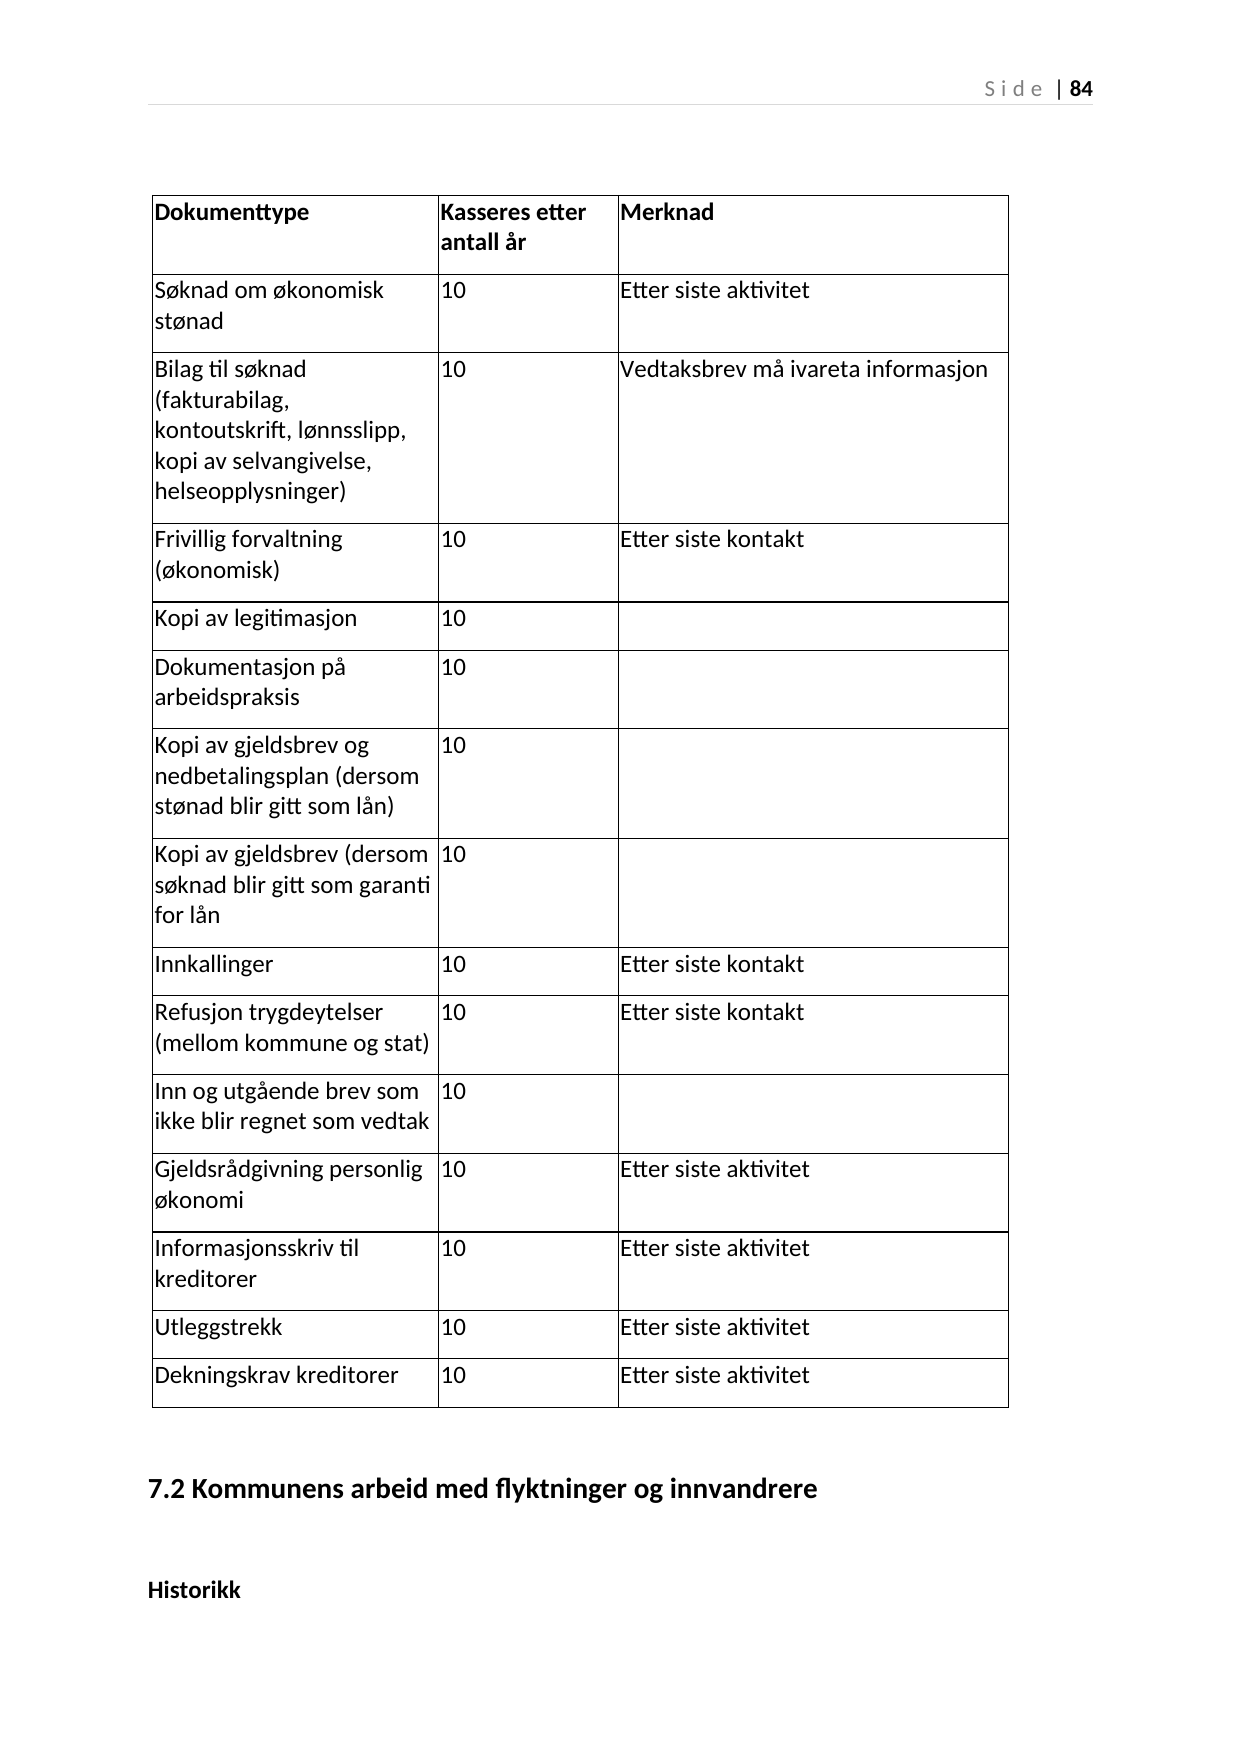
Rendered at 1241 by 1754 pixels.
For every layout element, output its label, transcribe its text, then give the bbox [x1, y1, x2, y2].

table_cell Bilag til søknad (fakturabilag, kontoutskrift, lønnsslipp, kopi av selvangivelse, helseopplysninger) [153, 353, 438, 523]
table_cell 10 [439, 996, 618, 1074]
table_cell Innkallinger [153, 948, 438, 995]
table_header Merknad [619, 196, 1008, 273]
table_cell [619, 651, 1008, 728]
table_cell [619, 603, 1008, 649]
table_cell Etter siste kontakt [619, 948, 1008, 995]
table_cell 10 [439, 1311, 618, 1358]
table_cell Dekningskrav kreditorer [153, 1359, 438, 1407]
table_cell 10 [439, 603, 618, 649]
table_header Kasseres etter antall år [439, 196, 618, 273]
table_cell 10 [439, 275, 618, 352]
table_cell Etter siste aktivitet [619, 1359, 1008, 1407]
table_cell Gjeldsrådgivning personlig økonomi [153, 1154, 438, 1231]
table_cell [619, 729, 1008, 838]
table_cell 10 [439, 1154, 618, 1231]
table_cell Kopi av gjeldsbrev (dersom søknad blir gitt som garanti for lån [153, 839, 438, 947]
table_cell Inn og utgående brev som ikke blir regnet som vedtak [153, 1075, 438, 1153]
table_cell Informasjonsskriv til kreditorer [153, 1233, 438, 1310]
table_cell Refusjon trygdeytelser (mellom kommune og stat) [153, 996, 438, 1074]
table_cell 10 [439, 948, 618, 995]
table_cell 10 [439, 524, 618, 601]
table_cell [619, 1075, 1008, 1153]
table_cell Etter siste kontakt [619, 524, 1008, 601]
table_cell 10 [439, 353, 618, 523]
table_cell Frivillig forvaltning (økonomisk) [153, 524, 438, 601]
table_cell Etter siste aktivitet [619, 275, 1008, 352]
table_cell Kopi av legitimasjon [153, 603, 438, 649]
table_cell Etter siste aktivitet [619, 1154, 1008, 1231]
text Historikk [148, 1575, 1093, 1605]
table_cell Vedtaksbrev må ivareta informasjon [619, 353, 1008, 523]
table_cell Søknad om økonomisk stønad [153, 275, 438, 352]
table_cell Etter siste aktivitet [619, 1233, 1008, 1310]
table_cell Etter siste aktivitet [619, 1311, 1008, 1358]
table_cell Utleggstrekk [153, 1311, 438, 1358]
table_cell 10 [439, 729, 618, 838]
text 7.2 Kommunens arbeid med flyktninger og innvandrere [148, 1470, 1093, 1506]
table_cell 10 [439, 1359, 618, 1407]
table_cell 10 [439, 651, 618, 728]
table_cell [619, 839, 1008, 947]
table_header Dokumenttype [153, 196, 438, 273]
table_cell Dokumentasjon på arbeidspraksis [153, 651, 438, 728]
table_cell 10 [439, 1233, 618, 1310]
table_cell 10 [439, 839, 618, 947]
table_cell Etter siste kontakt [619, 996, 1008, 1074]
table_cell 10 [439, 1075, 618, 1153]
table_cell Kopi av gjeldsbrev og nedbetalingsplan (dersom stønad blir gitt som lån) [153, 729, 438, 838]
